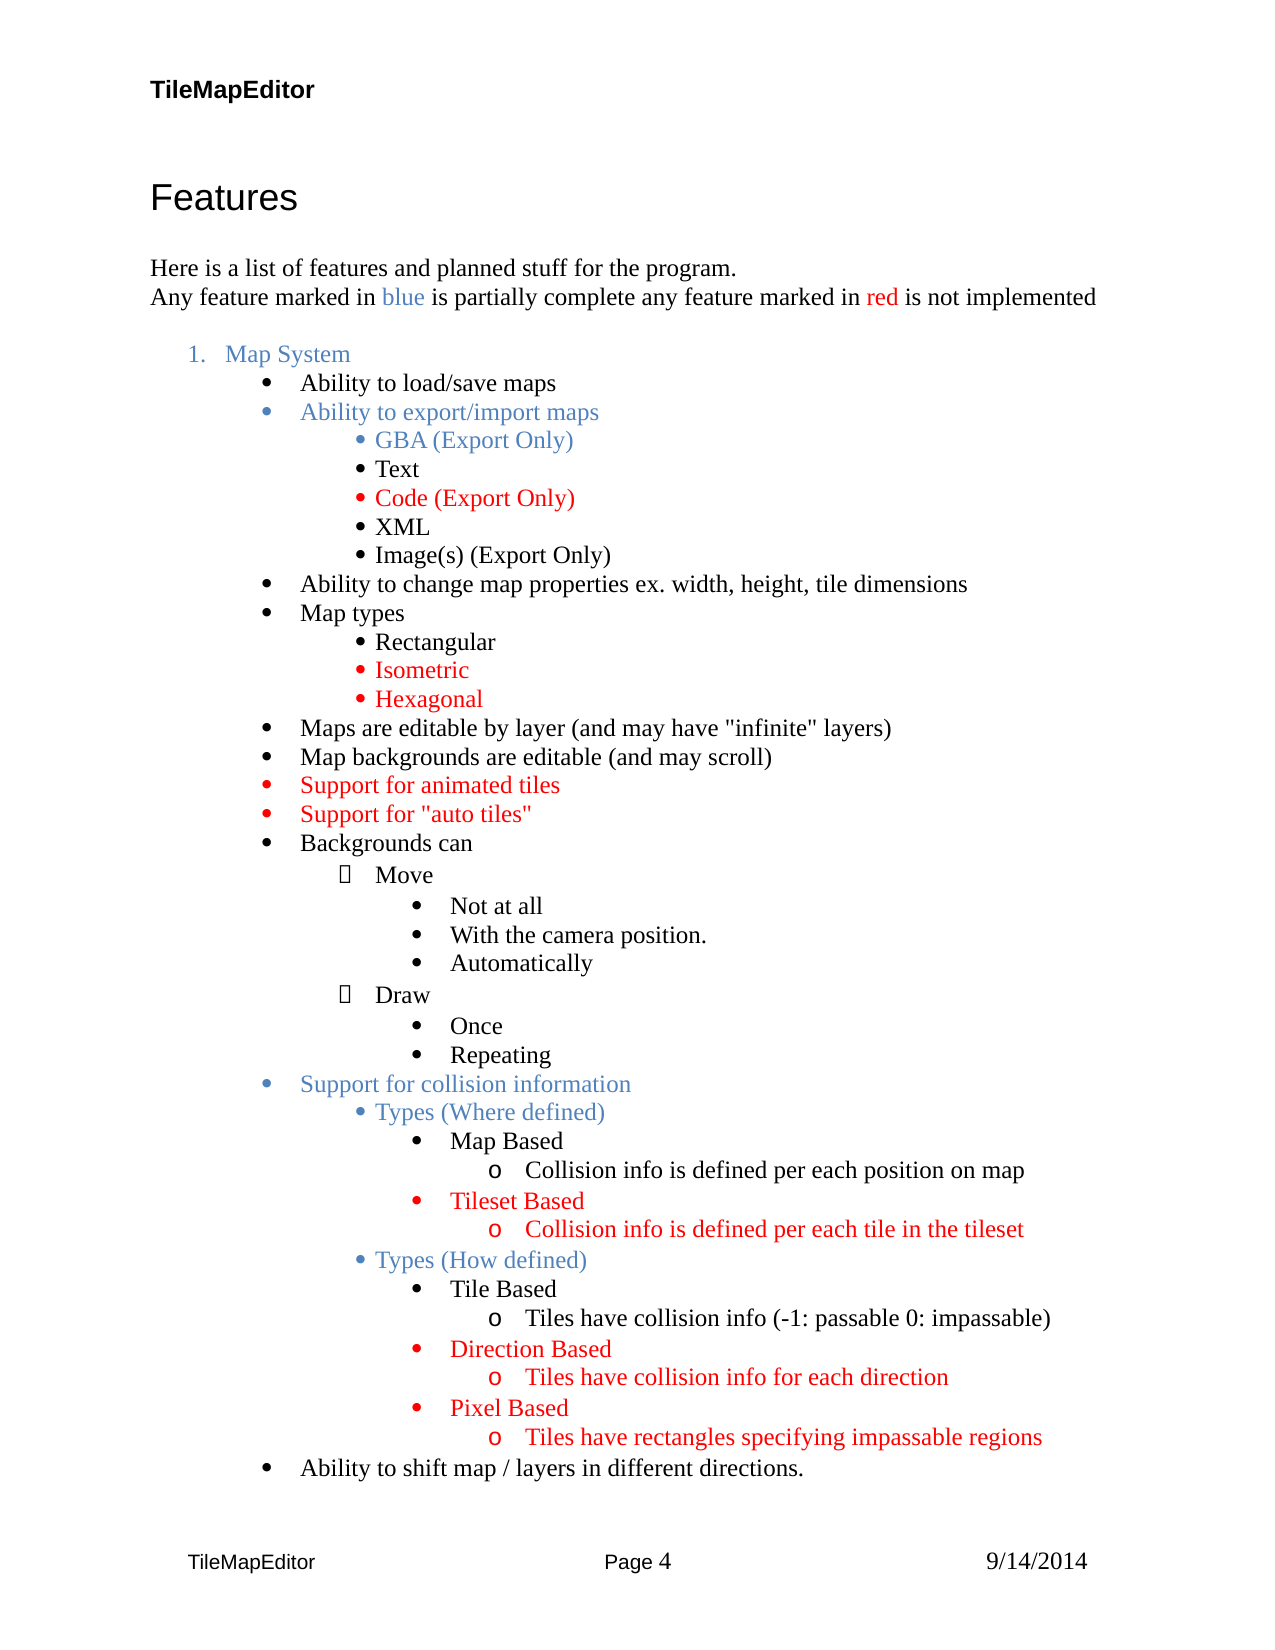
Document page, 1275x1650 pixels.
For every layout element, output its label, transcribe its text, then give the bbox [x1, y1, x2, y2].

list Map types [262, 598, 1125, 627]
list Code (Export Only) [356, 483, 1125, 512]
text Any feature marked in blue is partially complete any feature marked in red is not implemented [150, 282, 1125, 311]
list Tiles have rectangles specifying impassable regions [487, 1422, 1125, 1453]
list Maps are editable by layer (and may have "infinite" layers) [262, 713, 1125, 742]
list Ability to shift map / layers in different directions. [262, 1453, 1125, 1482]
list GBA (Export Only) [356, 426, 1125, 454]
list Map backgrounds are editable (and may scroll) [262, 742, 1125, 771]
list Text [356, 454, 1125, 483]
list Isometric [356, 656, 1125, 684]
list Collision info is defined per each tile in the tileset [487, 1214, 1125, 1245]
list Ability to change map properties ex. width, height, tile dimensions [262, 569, 1125, 598]
list Tiles have collision info for each direction [487, 1362, 1125, 1393]
list Support for collision information [262, 1069, 1125, 1097]
list Automatically [412, 948, 1125, 977]
list Repeating [412, 1040, 1125, 1069]
list Move [337, 857, 1125, 891]
list With the camera position. [412, 920, 1125, 948]
list Not at all [412, 891, 1125, 920]
list Types (How defined) [356, 1245, 1125, 1274]
list Support for "auto tiles" [262, 799, 1125, 828]
list Map Based [412, 1126, 1125, 1155]
list Ability to load/save maps [262, 368, 1125, 397]
list Map System [187, 339, 1125, 368]
text Here is a list of features and planned stuff for the program. [150, 253, 1125, 282]
list Types (Where defined) [356, 1097, 1125, 1126]
list Collision info is defined per each position on map [487, 1155, 1125, 1186]
subtitle Features [150, 175, 1125, 218]
list Ability to export/import maps [262, 397, 1125, 426]
list Tile Based [412, 1274, 1125, 1303]
list Pixel Based [412, 1393, 1125, 1422]
list Backgrounds can [262, 828, 1125, 857]
list XML [356, 512, 1125, 541]
list Image(s) (Export Only) [356, 541, 1125, 569]
list Rectangular [356, 627, 1125, 656]
list Support for animated tiles [262, 771, 1125, 799]
list Once [412, 1011, 1125, 1040]
list Tiles have collision info (-1: passable 0: impassable) [487, 1303, 1125, 1334]
list Draw [337, 977, 1125, 1011]
list Hexagonal [356, 684, 1125, 713]
list Tileset Based [412, 1186, 1125, 1214]
list Direction Based [412, 1334, 1125, 1362]
